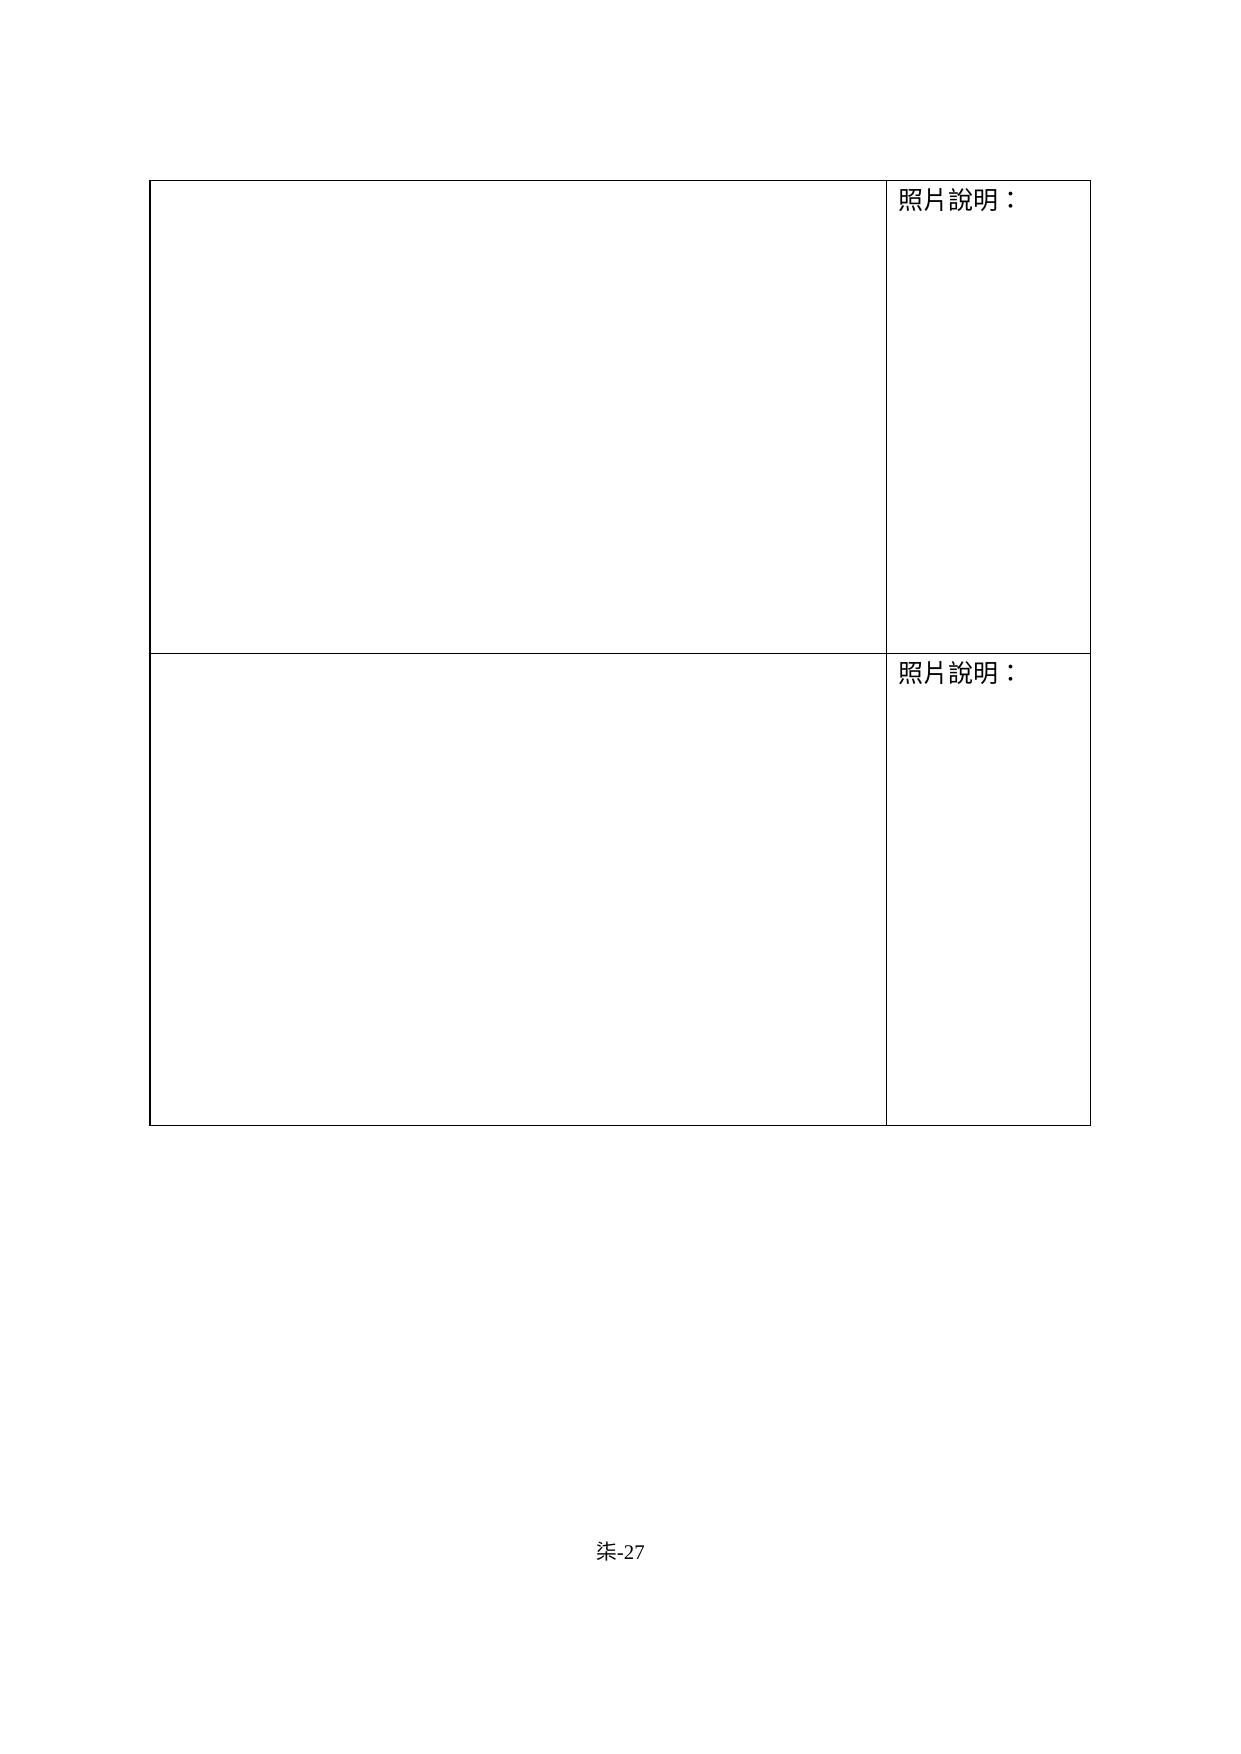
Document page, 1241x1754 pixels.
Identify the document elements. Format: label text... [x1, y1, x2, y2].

table_cell 照片說明： [887, 654, 1090, 1125]
table_header [151, 181, 886, 652]
table_header 照片說明： [887, 181, 1090, 652]
table_cell [151, 654, 886, 1125]
